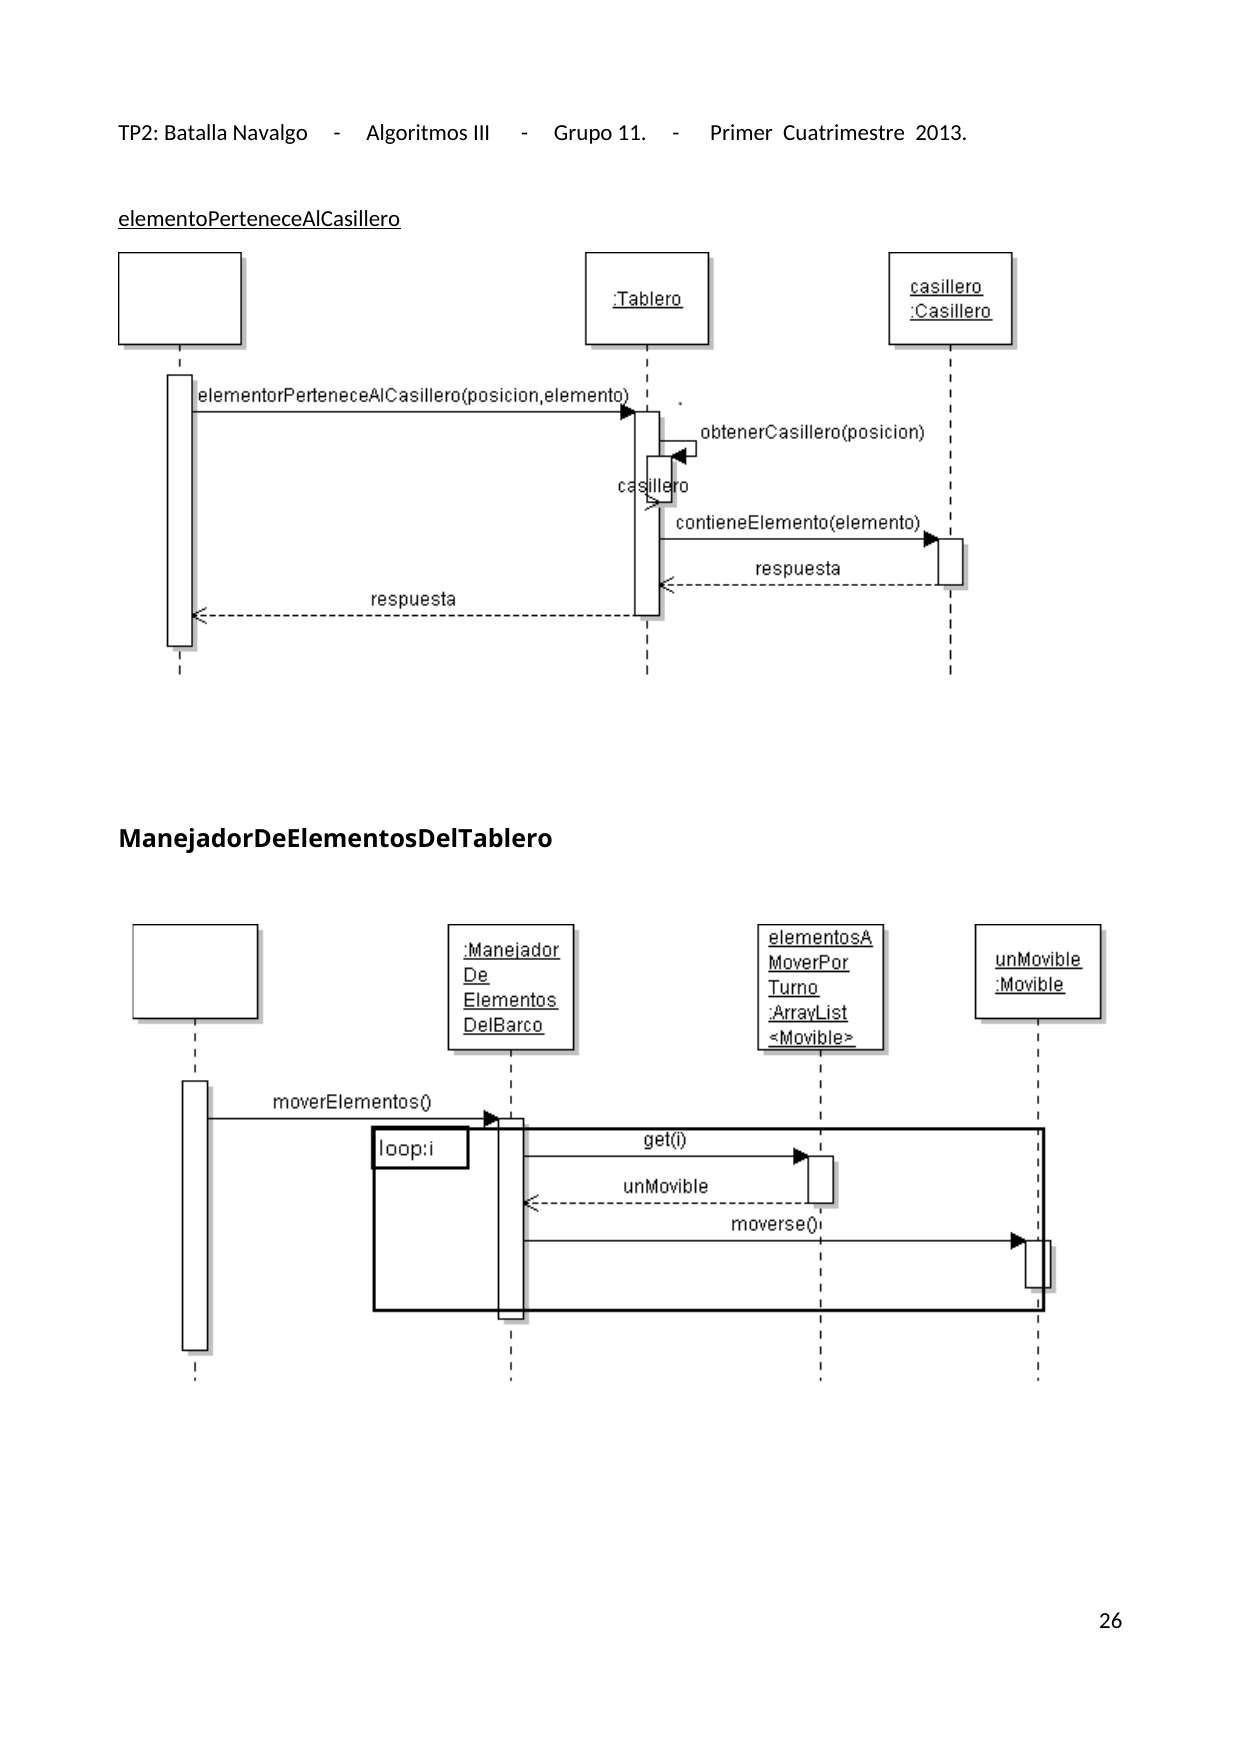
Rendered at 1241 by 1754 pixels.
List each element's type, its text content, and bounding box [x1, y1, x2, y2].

text ManejadorDeElementosDelTablero [118, 821, 1122, 855]
text elementoPerteneceAlCasillero [118, 204, 1122, 232]
picture [132, 924, 1108, 1389]
